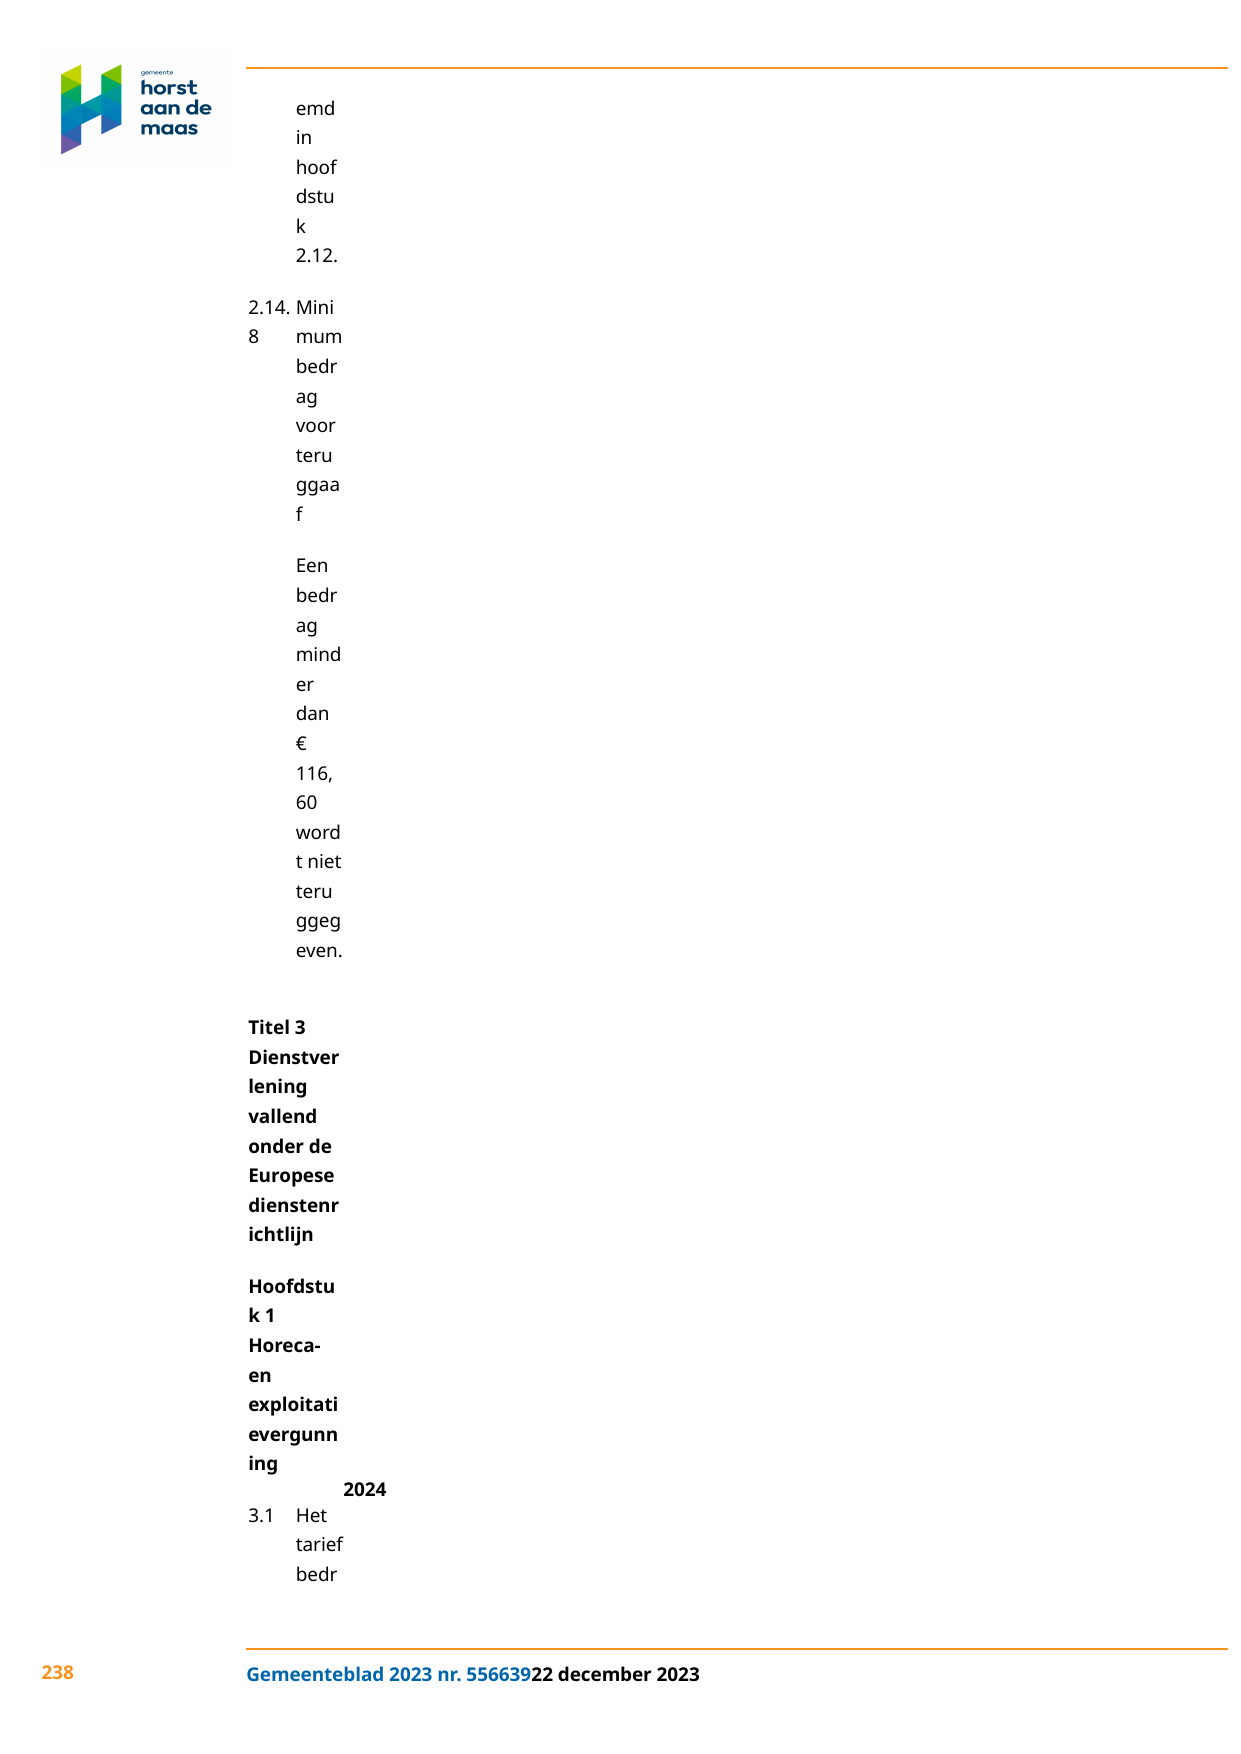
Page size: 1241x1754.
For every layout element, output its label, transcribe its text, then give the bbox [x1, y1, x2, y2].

table_cell [248, 527, 296, 553]
table_cell [296, 1247, 343, 1273]
table_cell [248, 963, 296, 989]
table_cell [343, 95, 391, 268]
table_cell [343, 1015, 391, 1247]
table_cell 2024 [343, 1476, 391, 1502]
table_cell Minimumbedrag voor teruggaaf [296, 294, 343, 527]
table_cell [296, 269, 343, 294]
table_cell [343, 1273, 391, 1476]
table_cell Titel 3 Dienstverlening vallend onder de Europese dienstenrichtlijn [248, 1015, 343, 1247]
table_cell [343, 269, 391, 294]
table_cell [343, 527, 391, 553]
table_cell [343, 1502, 391, 1587]
table_cell [248, 1476, 296, 1502]
table_cell [248, 95, 296, 268]
table_cell [248, 989, 296, 1014]
table_cell [248, 1247, 296, 1273]
table_cell Het tarief bedr [296, 1502, 343, 1587]
table_cell [296, 989, 343, 1014]
table_cell [343, 553, 391, 963]
table_cell [343, 294, 391, 527]
table_cell [296, 1476, 343, 1502]
picture [41, 47, 231, 172]
table_cell [248, 269, 296, 294]
table_cell [343, 989, 391, 1014]
table_cell Hoofdstuk 1 Horeca- en exploitatievergunning [248, 1273, 343, 1476]
table_cell [296, 963, 343, 989]
table_cell [248, 553, 296, 963]
table_cell Een bedrag minder dan € 116,60 wordt niet teruggegeven. [296, 553, 343, 963]
table_cell emd in hoofdstuk 2.12. [296, 95, 343, 268]
table_cell [343, 963, 391, 989]
table_cell [343, 1247, 391, 1273]
table_cell 3.1 [248, 1502, 296, 1587]
table_cell [296, 527, 343, 553]
table_cell 2.14.8 [248, 294, 296, 527]
